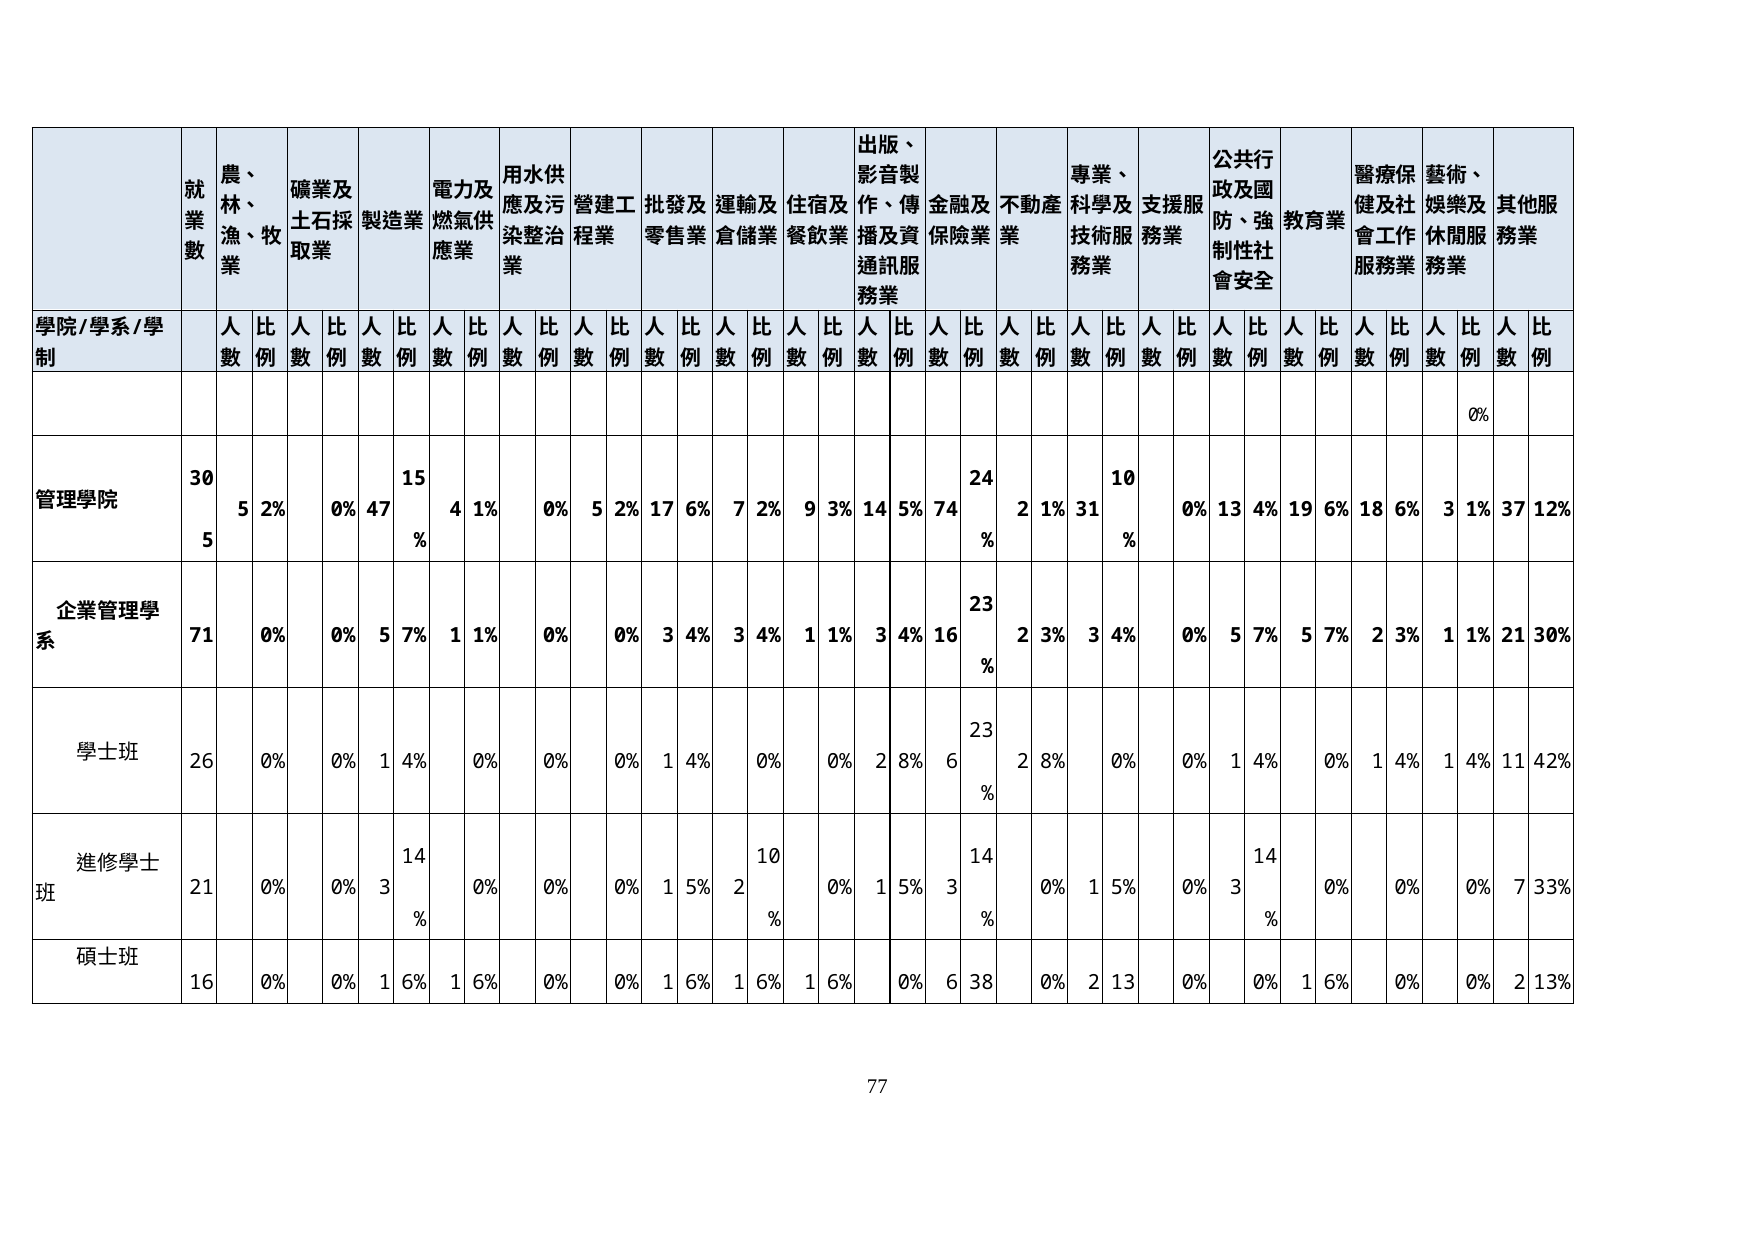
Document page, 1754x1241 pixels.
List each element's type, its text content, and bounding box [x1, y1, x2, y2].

table_cell 1 [359, 940, 393, 1002]
table_cell 4% [748, 562, 783, 687]
table_cell 31 [1068, 436, 1102, 561]
table_cell 3% [819, 436, 854, 561]
table_cell 74 [926, 436, 960, 561]
table_header [33, 128, 181, 309]
table_cell [571, 372, 606, 435]
table_cell [323, 372, 358, 435]
table_cell 17 [642, 436, 677, 561]
table_cell 0% [253, 814, 287, 939]
table_cell 7 [1494, 814, 1528, 939]
table_cell 比例 [1174, 311, 1209, 371]
table_header 金融及保險業 [926, 128, 996, 309]
table_cell 比例 [678, 311, 712, 371]
table_cell 1 [1210, 688, 1244, 813]
table_cell 1% [1458, 436, 1493, 561]
table_cell 10% [748, 814, 783, 939]
table_cell 5 [1210, 562, 1244, 687]
table_header 製造業 [359, 128, 429, 309]
table_cell 比例 [891, 311, 925, 371]
table_cell [713, 688, 747, 813]
table_cell [33, 372, 181, 435]
table_cell 0% [1103, 688, 1138, 813]
table_cell [642, 372, 677, 435]
table_cell 0% [1174, 562, 1209, 687]
table_cell 5% [891, 436, 925, 561]
table_cell 0% [819, 814, 854, 939]
table_cell 0% [536, 940, 570, 1002]
table_cell 管理學院 [33, 436, 181, 561]
table_cell 比例 [1245, 311, 1280, 371]
table_cell 4 [430, 436, 464, 561]
table_cell 0% [536, 562, 570, 687]
table_cell 1 [642, 814, 677, 939]
table_cell 13 [1210, 436, 1244, 561]
table_cell 26 [182, 688, 216, 813]
table_cell 2 [997, 562, 1031, 687]
table_header 電力及燃氣供應業 [430, 128, 499, 309]
table_cell 比例 [819, 311, 854, 371]
table_cell [500, 372, 535, 435]
table_cell 5 [359, 562, 393, 687]
table_cell 4% [678, 562, 712, 687]
table_header 藝術、娛樂及休閒服務業 [1423, 128, 1493, 309]
table_cell 0% [465, 688, 499, 813]
table_cell 碩士班 [33, 940, 181, 1002]
table_cell 人數 [1139, 311, 1173, 371]
table_cell 人數 [784, 311, 818, 371]
table_cell 10% [1103, 436, 1138, 561]
table_cell 13% [1529, 940, 1573, 1002]
table_cell 0% [607, 562, 641, 687]
table_cell 1 [784, 940, 818, 1002]
table_cell 1% [465, 436, 499, 561]
table_cell [182, 311, 216, 371]
table_cell 5 [1281, 562, 1315, 687]
table_cell 0% [1387, 940, 1422, 1002]
table_cell 1 [642, 688, 677, 813]
table_cell 23% [961, 562, 996, 687]
table_cell [1316, 372, 1351, 435]
table_cell 比例 [748, 311, 783, 371]
table_cell 0% [1174, 814, 1209, 939]
table_cell [1103, 372, 1138, 435]
table_cell 6% [1387, 436, 1422, 561]
table_cell 0% [819, 688, 854, 813]
table_cell 人數 [571, 311, 606, 371]
table_cell [784, 814, 818, 939]
table_cell 15% [394, 436, 429, 561]
table_cell 24% [961, 436, 996, 561]
table_cell 學院/學系/學制 [33, 311, 181, 371]
table_cell 1% [1458, 562, 1493, 687]
table_cell 0% [1458, 940, 1493, 1002]
table_cell 0% [1174, 940, 1209, 1002]
table_cell 21 [182, 814, 216, 939]
table_cell 30% [1529, 562, 1573, 687]
table_cell 比例 [536, 311, 570, 371]
table_cell 71 [182, 562, 216, 687]
table_cell [500, 814, 535, 939]
table_cell [1245, 372, 1280, 435]
table_cell 比例 [323, 311, 358, 371]
table_cell 進修學士班 [33, 814, 181, 939]
table_cell 0% [323, 436, 358, 561]
table_cell 1 [1281, 940, 1315, 1002]
table_cell [1352, 372, 1386, 435]
table_cell 人數 [359, 311, 393, 371]
table_cell 2 [997, 436, 1031, 561]
table_header 專業、科學及技術服務業 [1068, 128, 1138, 309]
table_cell 3 [1068, 562, 1102, 687]
table_cell [430, 372, 464, 435]
table_cell 1% [465, 562, 499, 687]
table_cell 0% [1316, 688, 1351, 813]
table_cell 人數 [997, 311, 1031, 371]
table_cell 1% [819, 562, 854, 687]
table_cell 4% [1245, 688, 1280, 813]
table_cell [253, 372, 287, 435]
table_cell 0% [536, 436, 570, 561]
table_cell 0% [1174, 436, 1209, 561]
table_cell 1 [1423, 688, 1457, 813]
table_cell 0% [891, 940, 925, 1002]
table_cell 0% [253, 940, 287, 1002]
table_cell [217, 940, 252, 1002]
table_cell [855, 940, 889, 1002]
table_cell 3 [642, 562, 677, 687]
table_cell [1352, 940, 1386, 1002]
table_cell 7% [1245, 562, 1280, 687]
table_cell [1139, 372, 1173, 435]
table_cell 13 [1103, 940, 1138, 1002]
table_cell 比例 [394, 311, 429, 371]
table_cell [359, 372, 393, 435]
table_cell 2% [748, 436, 783, 561]
table_cell [1068, 688, 1102, 813]
table_cell [536, 372, 570, 435]
table_cell 3 [1210, 814, 1244, 939]
table_cell [1423, 940, 1457, 1002]
table_cell 9 [784, 436, 818, 561]
table_header 醫療保健及社會工作服務業 [1352, 128, 1422, 309]
table_cell [430, 688, 464, 813]
table_cell 1 [359, 688, 393, 813]
table_cell 比例 [607, 311, 641, 371]
table_cell 0% [748, 688, 783, 813]
table_header 住宿及餐飲業 [784, 128, 854, 309]
table_cell [784, 372, 818, 435]
table_cell [288, 436, 322, 561]
table_cell 1 [1423, 562, 1457, 687]
table_cell [288, 940, 322, 1002]
table_cell [1352, 814, 1386, 939]
table_header 支援服務業 [1139, 128, 1209, 309]
table_cell [784, 688, 818, 813]
table_cell [288, 688, 322, 813]
table_cell 4% [1245, 436, 1280, 561]
table_cell [678, 372, 712, 435]
table_cell 比例 [1316, 311, 1351, 371]
table_cell 8% [1032, 688, 1067, 813]
table_cell 47 [359, 436, 393, 561]
table_cell 比例 [1032, 311, 1067, 371]
table_cell 0% [607, 688, 641, 813]
table_cell 2% [253, 436, 287, 561]
table_cell 4% [1103, 562, 1138, 687]
table_cell 2 [713, 814, 747, 939]
table_cell 19 [1281, 436, 1315, 561]
table_cell 5% [891, 814, 925, 939]
table_cell [288, 372, 322, 435]
table_cell 1 [430, 940, 464, 1002]
table_cell 37 [1494, 436, 1528, 561]
table_cell [1032, 372, 1067, 435]
table_cell [394, 372, 429, 435]
table_cell [217, 562, 252, 687]
table_cell 比例 [1458, 311, 1493, 371]
table_cell 6 [926, 940, 960, 1002]
table_header 公共行政及國防、強制性社會安全 [1210, 128, 1280, 309]
table_cell 4% [394, 688, 429, 813]
table_cell 0% [323, 940, 358, 1002]
table_cell 0% [536, 688, 570, 813]
table_cell 6% [465, 940, 499, 1002]
table_cell [1139, 688, 1173, 813]
table_cell [1423, 372, 1457, 435]
table_cell 6% [1316, 940, 1351, 1002]
table_cell 0% [465, 814, 499, 939]
table_cell 3 [855, 562, 889, 687]
table_header 就業數 [182, 128, 216, 309]
table_cell [1210, 940, 1244, 1002]
table_cell 6% [819, 940, 854, 1002]
table_cell 5% [678, 814, 712, 939]
table_cell 1% [1032, 436, 1067, 561]
table_cell 4% [1458, 688, 1493, 813]
table_cell 18 [1352, 436, 1386, 561]
table_cell 0% [253, 688, 287, 813]
table_cell [571, 814, 606, 939]
table_cell 16 [926, 562, 960, 687]
table_cell [1139, 436, 1173, 561]
table_cell [926, 372, 960, 435]
table_cell [1387, 372, 1422, 435]
table_cell [217, 688, 252, 813]
table_cell 0% [607, 814, 641, 939]
table_cell [997, 372, 1031, 435]
table_cell 5 [217, 436, 252, 561]
table_cell 0% [323, 562, 358, 687]
table_header 運輸及倉儲業 [713, 128, 783, 309]
table_cell 0% [1458, 372, 1493, 435]
table_cell 7 [713, 436, 747, 561]
table_cell 1 [1352, 688, 1386, 813]
table_cell [288, 814, 322, 939]
table_cell 比例 [465, 311, 499, 371]
table_cell 3 [713, 562, 747, 687]
table_cell 人數 [288, 311, 322, 371]
table_cell 人數 [1281, 311, 1315, 371]
table_header 批發及零售業 [642, 128, 712, 309]
table_cell 4% [678, 688, 712, 813]
table_cell [500, 436, 535, 561]
table_cell 38 [961, 940, 996, 1002]
table_header 營建工程業 [571, 128, 641, 309]
table_cell 人數 [217, 311, 252, 371]
table_cell 33% [1529, 814, 1573, 939]
table_cell 3% [1387, 562, 1422, 687]
table_cell 6% [1316, 436, 1351, 561]
table_cell 5 [571, 436, 606, 561]
table_cell 4% [891, 562, 925, 687]
table_cell [1281, 372, 1315, 435]
table_cell 2 [1068, 940, 1102, 1002]
table_header 用水供應及污染整治業 [500, 128, 570, 309]
table_cell 比例 [253, 311, 287, 371]
table_cell 0% [1245, 940, 1280, 1002]
table_cell 0% [1032, 940, 1067, 1002]
table_cell 42% [1529, 688, 1573, 813]
table_cell 人數 [855, 311, 889, 371]
table_cell [1139, 940, 1173, 1002]
table_cell 23% [961, 688, 996, 813]
table_cell [819, 372, 854, 435]
table_cell 人數 [500, 311, 535, 371]
table_cell [571, 688, 606, 813]
table_cell [1174, 372, 1209, 435]
table_cell 11 [1494, 688, 1528, 813]
table_cell 比例 [961, 311, 996, 371]
table_cell 比例 [1387, 311, 1422, 371]
table_cell [500, 940, 535, 1002]
table_cell 14% [961, 814, 996, 939]
table_cell 0% [1458, 814, 1493, 939]
table_cell 1 [642, 940, 677, 1002]
table_cell 學士班 [33, 688, 181, 813]
table_cell [1281, 814, 1315, 939]
table_cell 6% [394, 940, 429, 1002]
table_cell [1281, 688, 1315, 813]
table_cell 0% [253, 562, 287, 687]
table_cell [1139, 562, 1173, 687]
table_cell [1494, 372, 1528, 435]
table_cell [713, 372, 747, 435]
table_cell 12% [1529, 436, 1573, 561]
table_cell 6% [678, 436, 712, 561]
table_cell 4% [1387, 688, 1422, 813]
table_cell 14% [394, 814, 429, 939]
table_cell 5% [1103, 814, 1138, 939]
table_cell 6% [748, 940, 783, 1002]
table_cell 1 [713, 940, 747, 1002]
table_cell [288, 562, 322, 687]
table_cell [465, 372, 499, 435]
table_cell 人數 [713, 311, 747, 371]
table_cell 人數 [1210, 311, 1244, 371]
table_cell 人數 [642, 311, 677, 371]
table_header 農、林、漁、牧業 [217, 128, 287, 309]
table_cell [571, 940, 606, 1002]
table_cell 人數 [430, 311, 464, 371]
table_cell 1 [430, 562, 464, 687]
table_cell 0% [1387, 814, 1422, 939]
table_cell 8% [891, 688, 925, 813]
table_cell 2 [855, 688, 889, 813]
table_cell [997, 814, 1031, 939]
table_cell [1068, 372, 1102, 435]
table_cell [217, 372, 252, 435]
table_header 出版、影音製作、傳播及資通訊服務業 [855, 128, 925, 309]
table_cell 305 [182, 436, 216, 561]
table_cell 1 [855, 814, 889, 939]
table_cell 16 [182, 940, 216, 1002]
table_header 礦業及土石採取業 [288, 128, 358, 309]
table_cell 0% [323, 814, 358, 939]
table_cell 14 [855, 436, 889, 561]
table_cell 0% [1032, 814, 1067, 939]
table_cell 人數 [926, 311, 960, 371]
table_cell 3 [926, 814, 960, 939]
table_cell 人數 [1494, 311, 1528, 371]
table_header 教育業 [1281, 128, 1351, 309]
table_cell [997, 940, 1031, 1002]
table_cell 21 [1494, 562, 1528, 687]
table_cell 1 [1068, 814, 1102, 939]
table_cell 比例 [1529, 311, 1573, 371]
table_cell [500, 562, 535, 687]
table_cell [1423, 814, 1457, 939]
table_cell 2 [1352, 562, 1386, 687]
table_cell 0% [607, 940, 641, 1002]
table_cell [182, 372, 216, 435]
table_cell 7% [1316, 562, 1351, 687]
table_cell 0% [536, 814, 570, 939]
table_cell [1210, 372, 1244, 435]
table_cell 6% [678, 940, 712, 1002]
table_cell 比例 [1103, 311, 1138, 371]
table_cell 14% [1245, 814, 1280, 939]
table_cell 6 [926, 688, 960, 813]
table_header 不動產業 [997, 128, 1067, 309]
table_cell 人數 [1352, 311, 1386, 371]
table_cell [217, 814, 252, 939]
table_cell [500, 688, 535, 813]
table_cell 0% [323, 688, 358, 813]
table_cell 3% [1032, 562, 1067, 687]
table_cell 3 [1423, 436, 1457, 561]
table_cell 0% [1316, 814, 1351, 939]
table_cell 人數 [1423, 311, 1457, 371]
table_cell 人數 [1068, 311, 1102, 371]
table_cell 2 [1494, 940, 1528, 1002]
table_cell [607, 372, 641, 435]
table_cell [571, 562, 606, 687]
table_cell [1139, 814, 1173, 939]
table_cell [748, 372, 783, 435]
table_cell 3 [359, 814, 393, 939]
table_cell [430, 814, 464, 939]
table_cell 2% [607, 436, 641, 561]
table_cell 0% [1174, 688, 1209, 813]
table_cell 2 [997, 688, 1031, 813]
table_cell 7% [394, 562, 429, 687]
table_cell [1529, 372, 1573, 435]
table_cell 1 [784, 562, 818, 687]
table_cell [961, 372, 996, 435]
table_cell [855, 372, 889, 435]
table_cell 企業管理學系 [33, 562, 181, 687]
table_cell [891, 372, 925, 435]
table_header 其他服務業 [1494, 128, 1573, 309]
